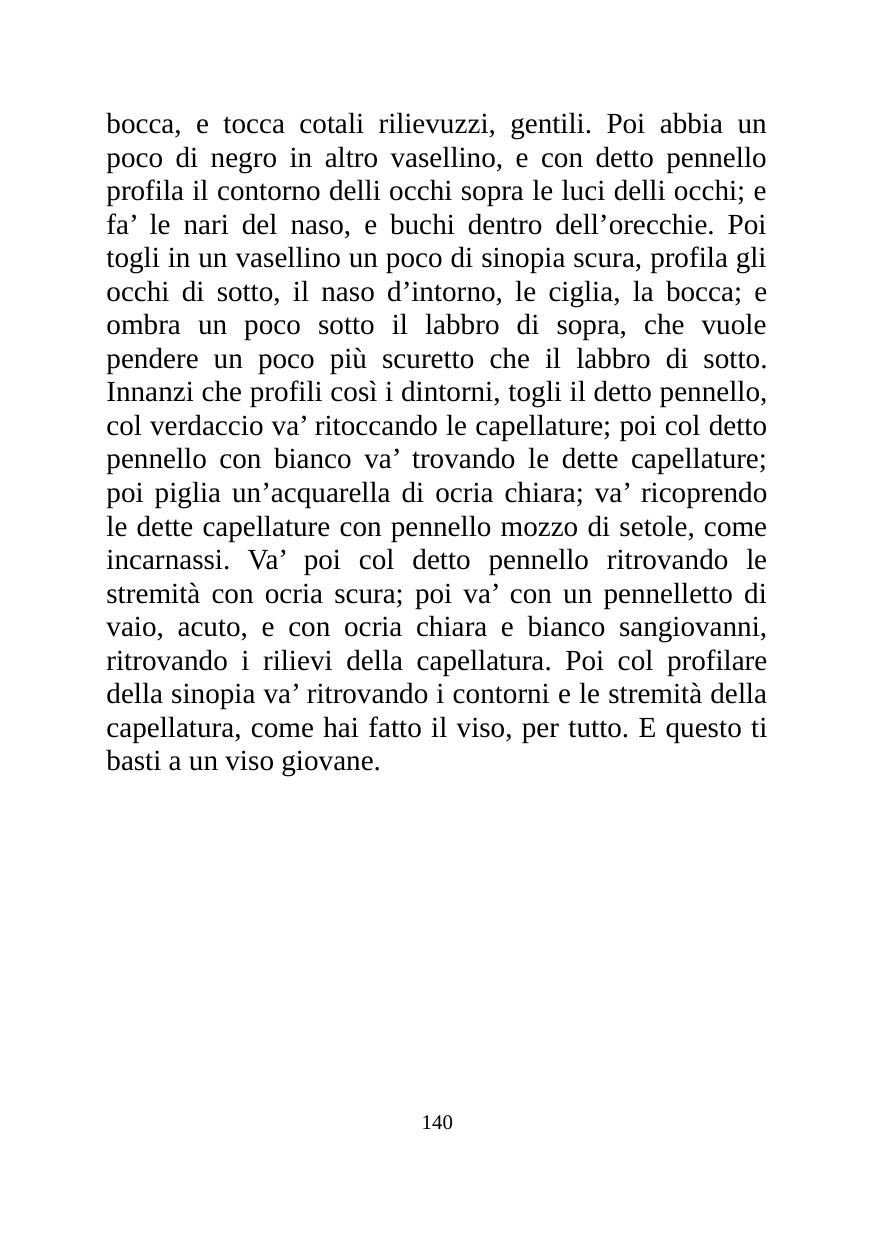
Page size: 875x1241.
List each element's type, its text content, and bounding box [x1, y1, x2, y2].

text bocca, e tocca cotali rilievuzzi, gentili. Poi abbia un poco di negro in altro vasellino, e con detto pennello profila il contorno delli occhi sopra le luci delli occhi; e fa’ le nari del naso, e buchi dentro dell’orecchie. Poi togli in un vasellino un poco di sinopia scura, profila gli occhi di sotto, il naso d’intorno, le ciglia, la bocca; e ombra un poco sotto il labbro di sopra, che vuole pendere un poco più scuretto che il labbro di sotto. Innanzi che profili così i dintorni, togli il detto pennello, col verdaccio va’ ritoccando le capellature; poi col detto pennello con bianco va’ trovando le dette capellature; poi piglia un’acquarella di ocria chiara; va’ ricoprendo le dette capellature con pennello mozzo di setole, come incarnassi. Va’ poi col detto pennello ritrovando le stremità con ocria scura; poi va’ con un pennelletto di vaio, acuto, e con ocria chiara e bianco sangiovanni, ritrovando i rilievi della capellatura. Poi col profilare della sinopia va’ ritrovando i contorni e le stremità della capellatura, come hai fatto il viso, per tutto. E questo ti basti a un viso giovane. [106, 106, 768, 777]
